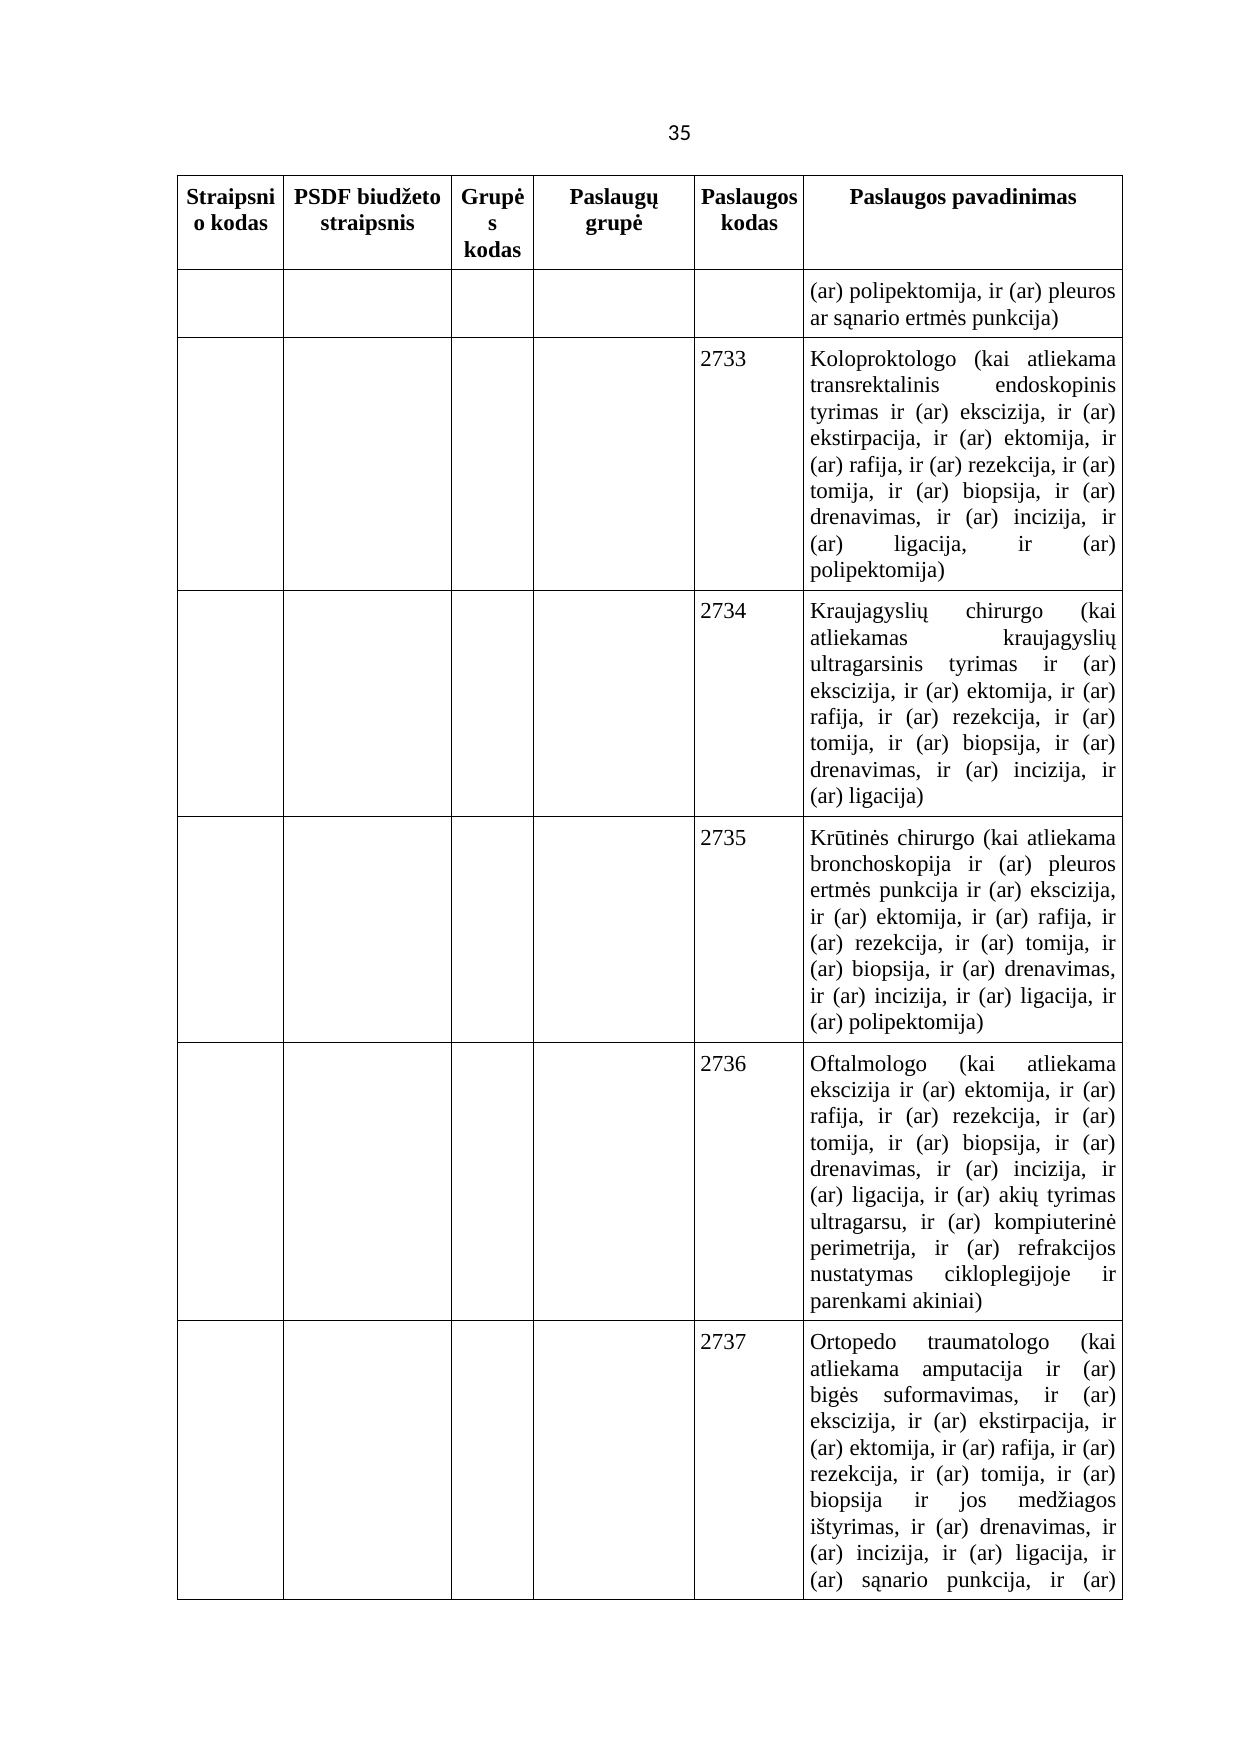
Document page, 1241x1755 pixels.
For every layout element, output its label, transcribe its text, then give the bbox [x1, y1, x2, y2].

table_cell [284, 1321, 451, 1599]
table_cell [284, 817, 451, 1042]
table_cell [284, 591, 451, 816]
table_cell Kraujagyslių chirurgo (kai atliekamas kraujagyslių ultragarsinis tyrimas ir (ar) ekscizija, ir (ar) ektomija, ir (ar) rafija, ir (ar) rezekcija, ir (ar) tomija, ir (ar) biopsija, ir (ar) drenavimas, ir (ar) incizija, ir (ar) ligacija) [804, 591, 1122, 816]
table_cell Krūtinės chirurgo (kai atliekama bronchoskopija ir (ar) pleuros ertmės punkcija ir (ar) ekscizija, ir (ar) ektomija, ir (ar) rafija, ir (ar) rezekcija, ir (ar) tomija, ir (ar) biopsija, ir (ar) drenavimas, ir (ar) incizija, ir (ar) ligacija, ir (ar) polipektomija) [804, 817, 1122, 1042]
table_cell [534, 270, 694, 337]
table_cell [284, 270, 451, 337]
table_header Paslaugų grupė [534, 176, 694, 269]
table_cell 2735 [695, 817, 803, 1042]
table_header Straipsnio kodas [178, 176, 283, 269]
table_cell [452, 270, 533, 337]
table_cell [534, 591, 694, 816]
table_cell [178, 338, 283, 589]
table_cell 2733 [695, 338, 803, 589]
table_cell [452, 338, 533, 589]
table_cell Ortopedo traumatologo (kai atliekama amputacija ir (ar) bigės suformavimas, ir (ar) ekscizija, ir (ar) ekstirpacija, ir (ar) ektomija, ir (ar) rafija, ir (ar) rezekcija, ir (ar) tomija, ir (ar) biopsija ir jos medžiagos ištyrimas, ir (ar) drenavimas, ir (ar) incizija, ir (ar) ligacija, ir (ar) sąnario punkcija, ir (ar) [804, 1321, 1122, 1599]
table_cell [452, 1043, 533, 1320]
table_cell 2737 [695, 1321, 803, 1599]
table_cell [695, 270, 803, 337]
table_header Grupės kodas [452, 176, 533, 269]
table_cell [284, 338, 451, 589]
table_header Paslaugos pavadinimas [804, 176, 1122, 269]
table_header Paslaugos kodas [695, 176, 803, 269]
table_cell Koloproktologo (kai atliekama transrektalinis endoskopinis tyrimas ir (ar) ekscizija, ir (ar) ekstirpacija, ir (ar) ektomija, ir (ar) rafija, ir (ar) rezekcija, ir (ar) tomija, ir (ar) biopsija, ir (ar) drenavimas, ir (ar) incizija, ir (ar) ligacija, ir (ar) polipektomija) [804, 338, 1122, 589]
table_cell [178, 270, 283, 337]
table_cell 2734 [695, 591, 803, 816]
table_cell [178, 1321, 283, 1599]
table_cell [452, 817, 533, 1042]
table_cell [534, 817, 694, 1042]
table_cell [534, 1043, 694, 1320]
table_cell [178, 817, 283, 1042]
table_cell [534, 338, 694, 589]
table_cell [452, 1321, 533, 1599]
table_cell [284, 1043, 451, 1320]
table_cell [452, 591, 533, 816]
table_cell 2736 [695, 1043, 803, 1320]
table_cell [178, 591, 283, 816]
table_cell [178, 1043, 283, 1320]
table_cell Oftalmologo (kai atliekama ekscizija ir (ar) ektomija, ir (ar) rafija, ir (ar) rezekcija, ir (ar) tomija, ir (ar) biopsija, ir (ar) drenavimas, ir (ar) incizija, ir (ar) ligacija, ir (ar) akių tyrimas ultragarsu, ir (ar) kompiuterinė perimetrija, ir (ar) refrakcijos nustatymas cikloplegijoje ir parenkami akiniai) [804, 1043, 1122, 1320]
table_cell (ar) polipektomija, ir (ar) pleuros ar sąnario ertmės punkcija) [804, 270, 1122, 337]
table_cell [534, 1321, 694, 1599]
table_header PSDF biudžeto straipsnis [284, 176, 451, 269]
